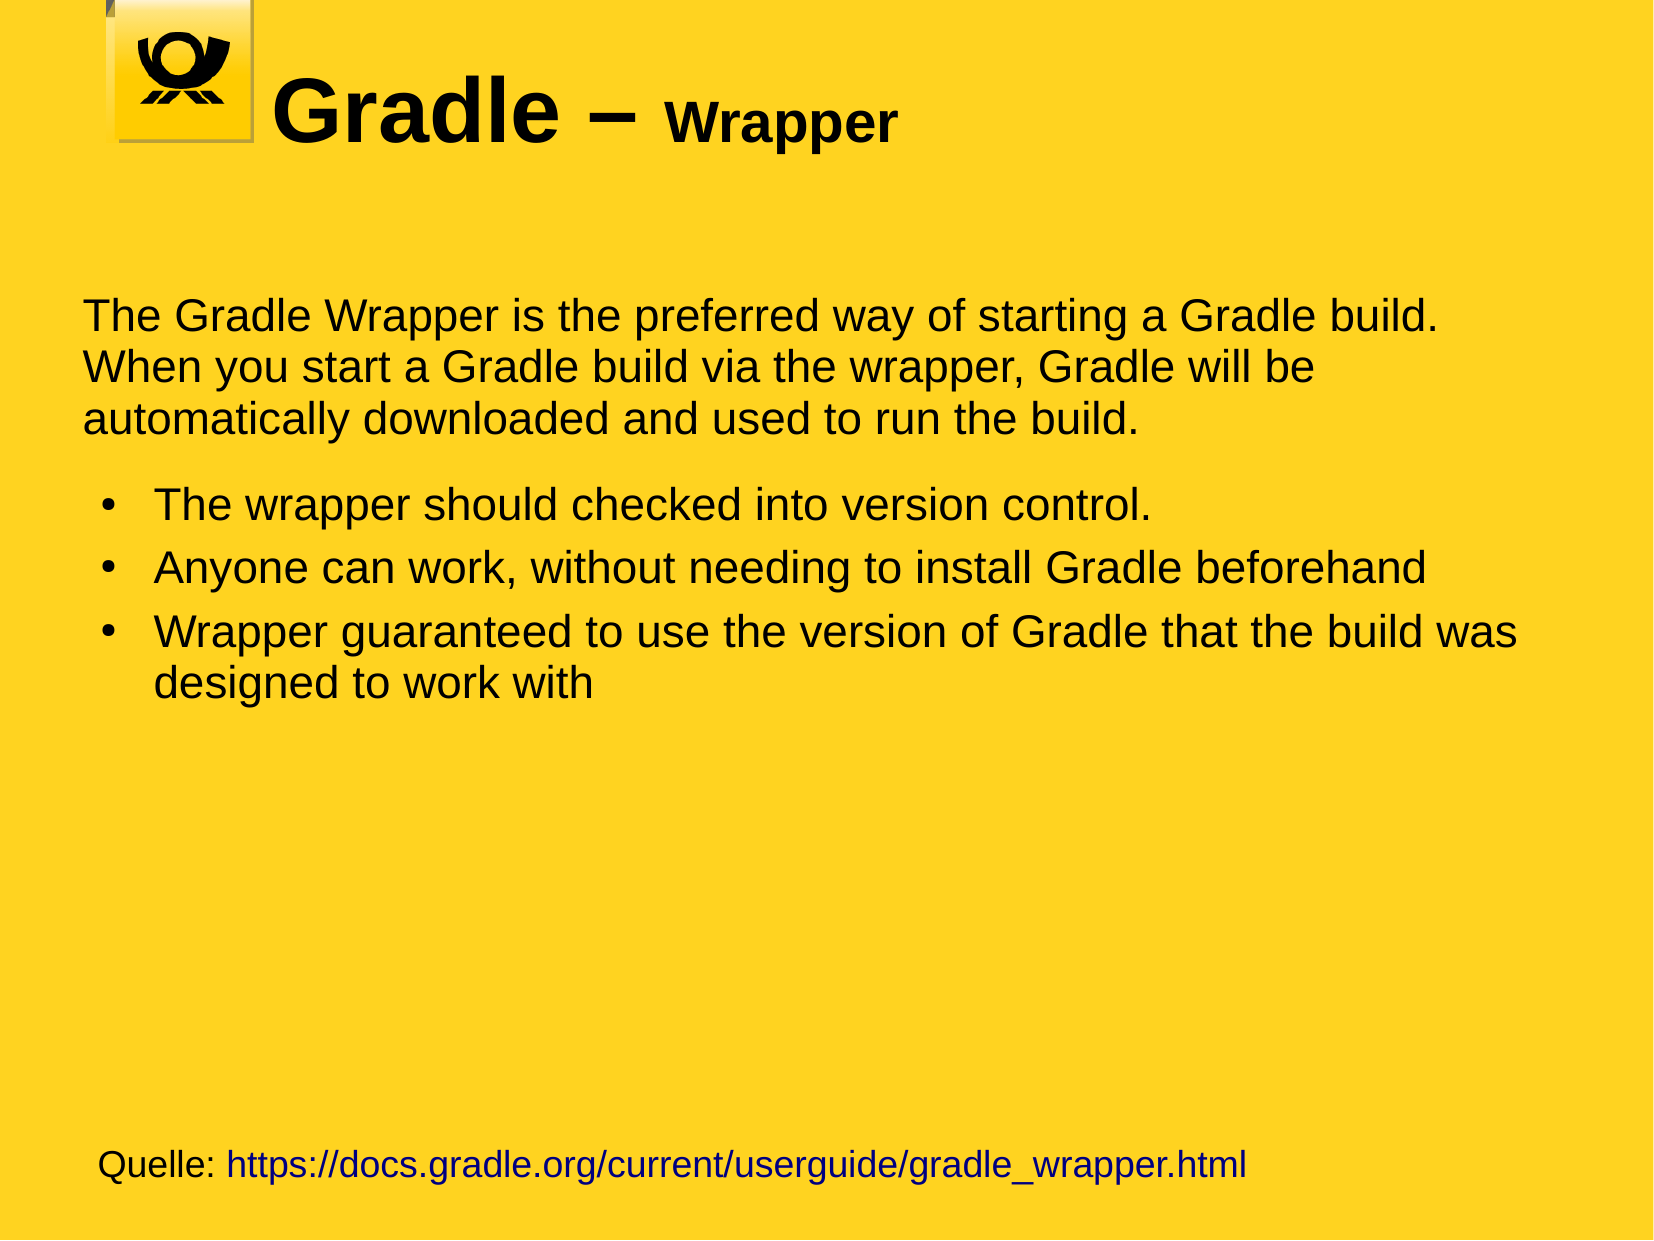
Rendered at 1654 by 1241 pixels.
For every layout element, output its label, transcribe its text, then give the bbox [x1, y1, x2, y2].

picture [106, 0, 254, 143]
text_box Quelle: https://docs.gradle.org/current/userguide/gradle_wrapper.html [82, 1136, 1347, 1193]
list The Gradle Wrapper is the preferred way of starting a Gradle build. When you start a Gradle build via the wrapper, Gradle will be automatically downloaded and used to run the build. The wrapper should checked into version control. Anyone can work, without needing to install Gradle beforehand Wrapper guaranteed to use the version of Gradle that the build was designed to work with [82, 290, 1524, 1010]
title Gradle – Wrapper [271, 35, 1571, 187]
